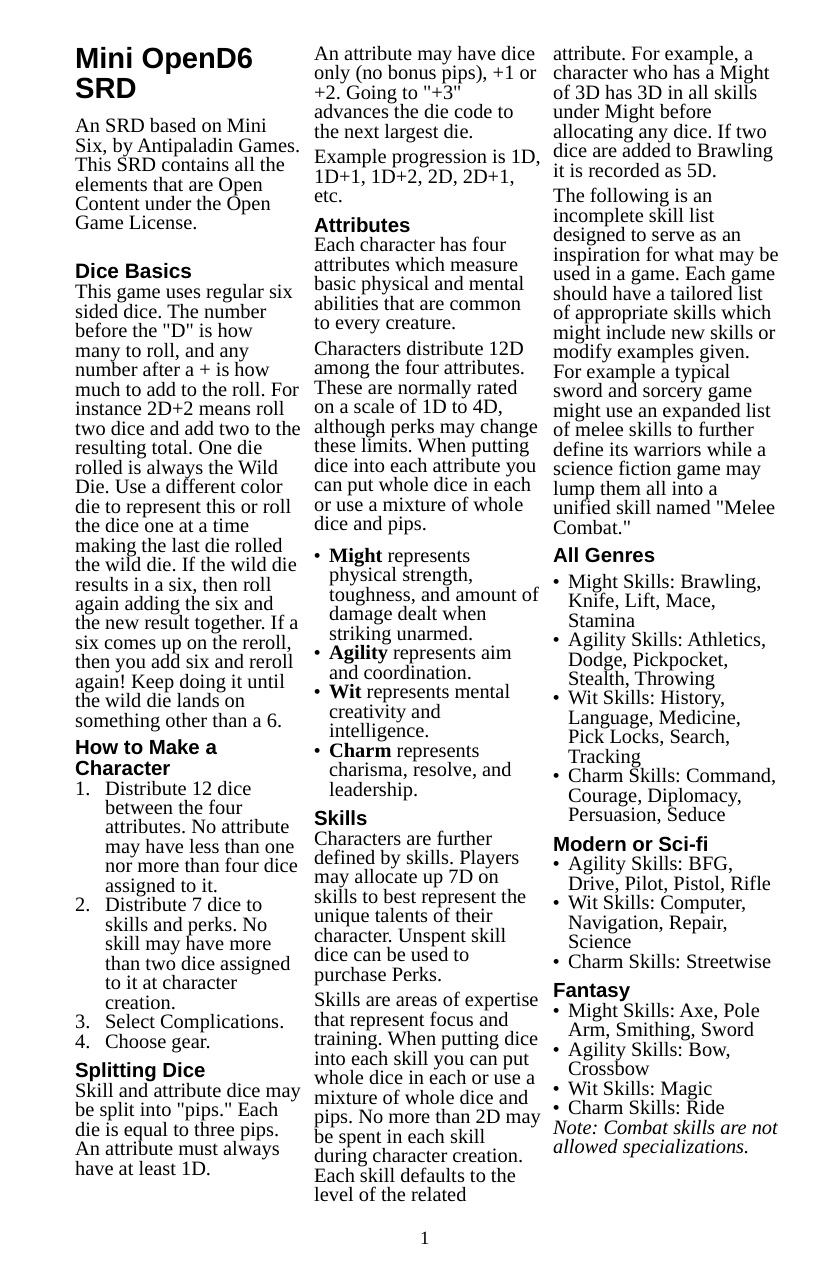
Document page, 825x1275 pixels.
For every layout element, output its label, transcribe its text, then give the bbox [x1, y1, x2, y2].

text An attribute may have dice only (no bonus pips), +1 or +2. Going to "+3" advances the die code to the next largest die. [314, 45, 541, 142]
text This game uses regular six sided dice. The number before the "D" is how many to roll, and any number after a + is how much to add to the roll. For instance 2D+2 means roll two dice and add two to the resulting total. One die rolled is always the Wild Die. Use a different color die to represent this or roll the dice one at a time making the last die rolled the wild die. If the wild die results in a six, then roll again adding the six and the new result together. If a six comes up on the reroll, then you add six and reroll again! Keep doing it until the wild die lands on something other than a 6. [75, 283, 302, 731]
subtitle Splitting Dice [75, 1058, 302, 1082]
list Choose gear. [75, 1033, 302, 1052]
list Agility Skills: BFG, Drive, Pilot, Pistol, Rifle [553, 855, 780, 894]
list Might represents physical strength, toughness, and amount of damage dealt when striking unarmed. [314, 547, 541, 644]
subtitle All Genres [553, 547, 780, 567]
list Might Skills: Axe, Pole Arm, Smithing, Sword [553, 1002, 780, 1041]
text Each character has four attributes which measure basic physical and mental abilities that are common to every creature. [314, 236, 541, 334]
list Wit Skills: Computer, Navigation, Repair, Science [553, 894, 780, 953]
subtitle Attributes [314, 213, 541, 236]
list Wit represents mental creativity and intelligence. [314, 683, 541, 741]
list Agility represents aim and coordination. [314, 644, 541, 683]
subtitle Modern or Sci-fi [553, 832, 780, 855]
text Skills are areas of expertise that represent focus and training. When putting dice into each skill you can put whole dice in each or use a mixture of whole dice and pips. No more than 2D may be spent in each skill during character creation. Each skill defaults to the level of the related [314, 991, 541, 1206]
text [75, 1185, 302, 1204]
list Distribute 12 dice between the four attributes. No attribute may have less than one nor more than four dice assigned to it. [75, 779, 302, 896]
text Skill and attribute dice may be split into "pips." Each die is equal to three pips. An attribute must always have at least 1D. [75, 1082, 302, 1179]
list Agility Skills: Bow, Crossbow [553, 1041, 780, 1079]
subtitle Dice Basics [75, 259, 302, 283]
list Might Skills: Brawling, Knife, Lift, Mace, Stamina [553, 573, 780, 631]
list Agility Skills: Athletics, Dodge, Pickpocket, Stealth, Throwing [553, 631, 780, 689]
list Charm Skills: Ride [553, 1099, 780, 1118]
subtitle How to Make a Character [75, 737, 302, 779]
text attribute. For example, a character who has a Might of 3D has 3D in all skills under Might before allocating any dice. If two dice are added to Brawling it is recorded as 5D. [553, 45, 780, 181]
list Charm Skills: Streetwise [553, 953, 780, 972]
subtitle Skills [314, 806, 541, 829]
subtitle Fantasy [553, 978, 780, 1002]
text Note: Combat skills are not allowed specializations. [553, 1118, 780, 1157]
list Charm Skills: Command, Courage, Diplomacy, Persuasion, Seduce [553, 767, 780, 826]
text Characters distribute 12D among the four attributes. These are normally rated on a scale of 1D to 4D, although perks may change these limits. When putting dice into each attribute you can put whole dice in each or use a mixture of whole dice and pips. [314, 340, 541, 534]
text An SRD based on Mini Six, by Antipaladin Games. This SRD contains all the elements that are Open Content under the Open Game License. [75, 117, 302, 234]
text Example progression is 1D, 1D+1, 1D+2, 2D, 2D+1, etc. [314, 148, 541, 207]
text The following is an incomplete skill list designed to serve as an inspiration for what may be used in a game. Each game should have a tailored list of appropriate skills which might include new skills or modify examples given. For example a typical sword and sorcery game might use an expanded list of melee skills to further define its warriors while a science fiction game may lump them all into a unified skill named "Melee Combat." [553, 187, 780, 538]
list Wit Skills: Magic [553, 1079, 780, 1099]
subtitle Mini OpenD6 SRD [75, 45, 302, 105]
list Charm represents charisma, resolve, and leadership. [314, 741, 541, 800]
list Distribute 7 dice to skills and perks. No skill may have more than two dice assigned to it at character creation. [75, 896, 302, 1013]
list Select Complications. [75, 1013, 302, 1033]
text Characters are further defined by skills. Players may allocate up 7D on skills to best represent the unique talents of their character. Unspent skill dice can be used to purchase Perks. [314, 829, 541, 985]
list Wit Skills: History, Language, Medicine, Pick Locks, Search, Tracking [553, 689, 780, 767]
